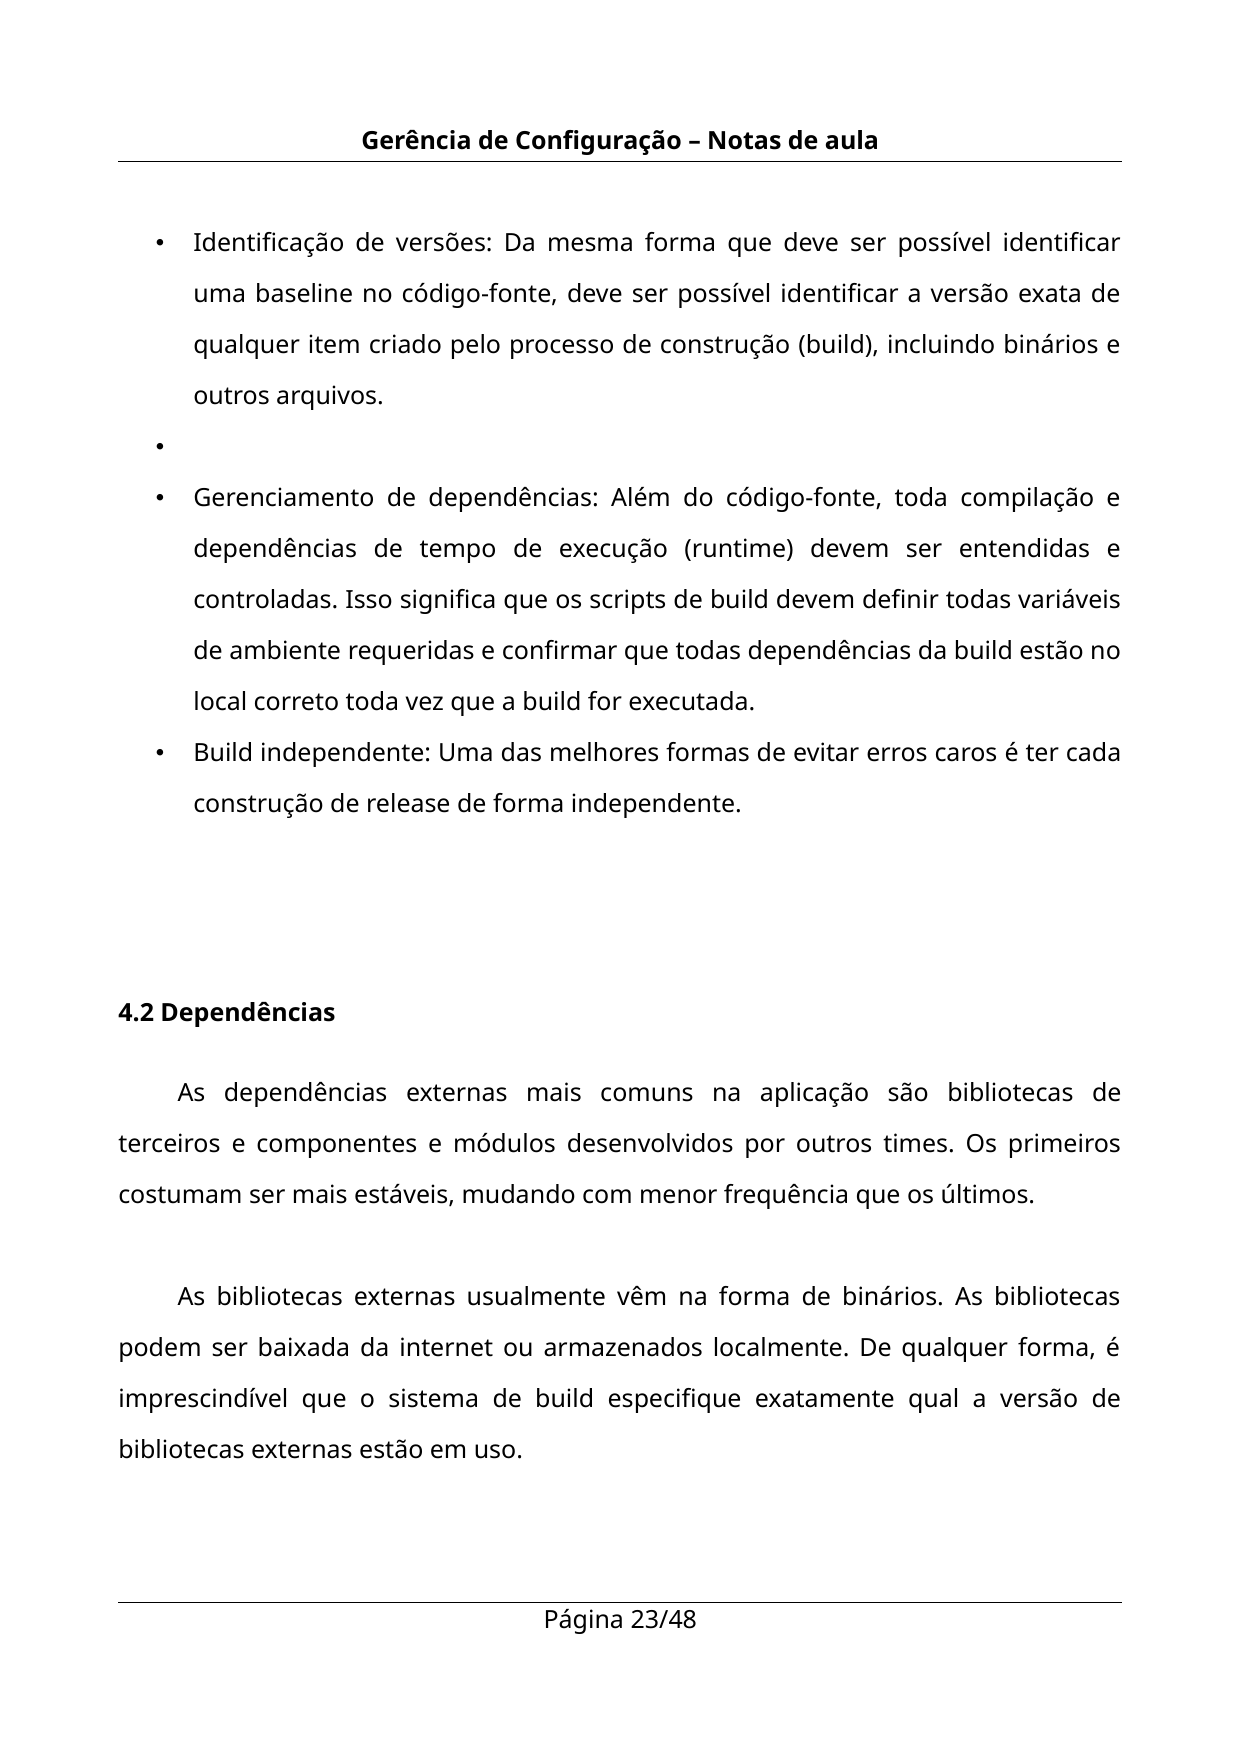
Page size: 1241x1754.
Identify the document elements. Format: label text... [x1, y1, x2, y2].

text As dependências externas mais comuns na aplicação são bibliotecas de terceiros e componentes e módulos desenvolvidos por outros times. Os primeiros costumam ser mais estáveis, mudando com menor frequência que os últimos. [118, 1075, 1122, 1211]
subtitle 4.2 Dependências [118, 994, 1122, 1028]
text As bibliotecas externas usualmente vêm na forma de binários. As bibliotecas podem ser baixada da internet ou armazenados localmente. De qualquer forma, é imprescindível que o sistema de build especifique exatamente qual a versão de bibliotecas externas estão em uso. [118, 1279, 1122, 1466]
list Gerenciamento de dependências: Além do código-fonte, toda compilação e dependências de tempo de execução (runtime) devem ser entendidas e controladas. Isso significa que os scripts de build devem definir todas variáveis de ambiente requeridas e confirmar que todas dependências da build estão no local correto toda vez que a build for executada. [156, 480, 1122, 718]
list Build independente: Uma das melhores formas de evitar erros caros é ter cada construção de release de forma independente. [156, 735, 1122, 820]
list Identificação de versões: Da mesma forma que deve ser possível identificar uma baseline no código-fonte, deve ser possível identificar a versão exata de qualquer item criado pelo processo de construção (build), incluindo binários e outros arquivos. [156, 224, 1122, 412]
